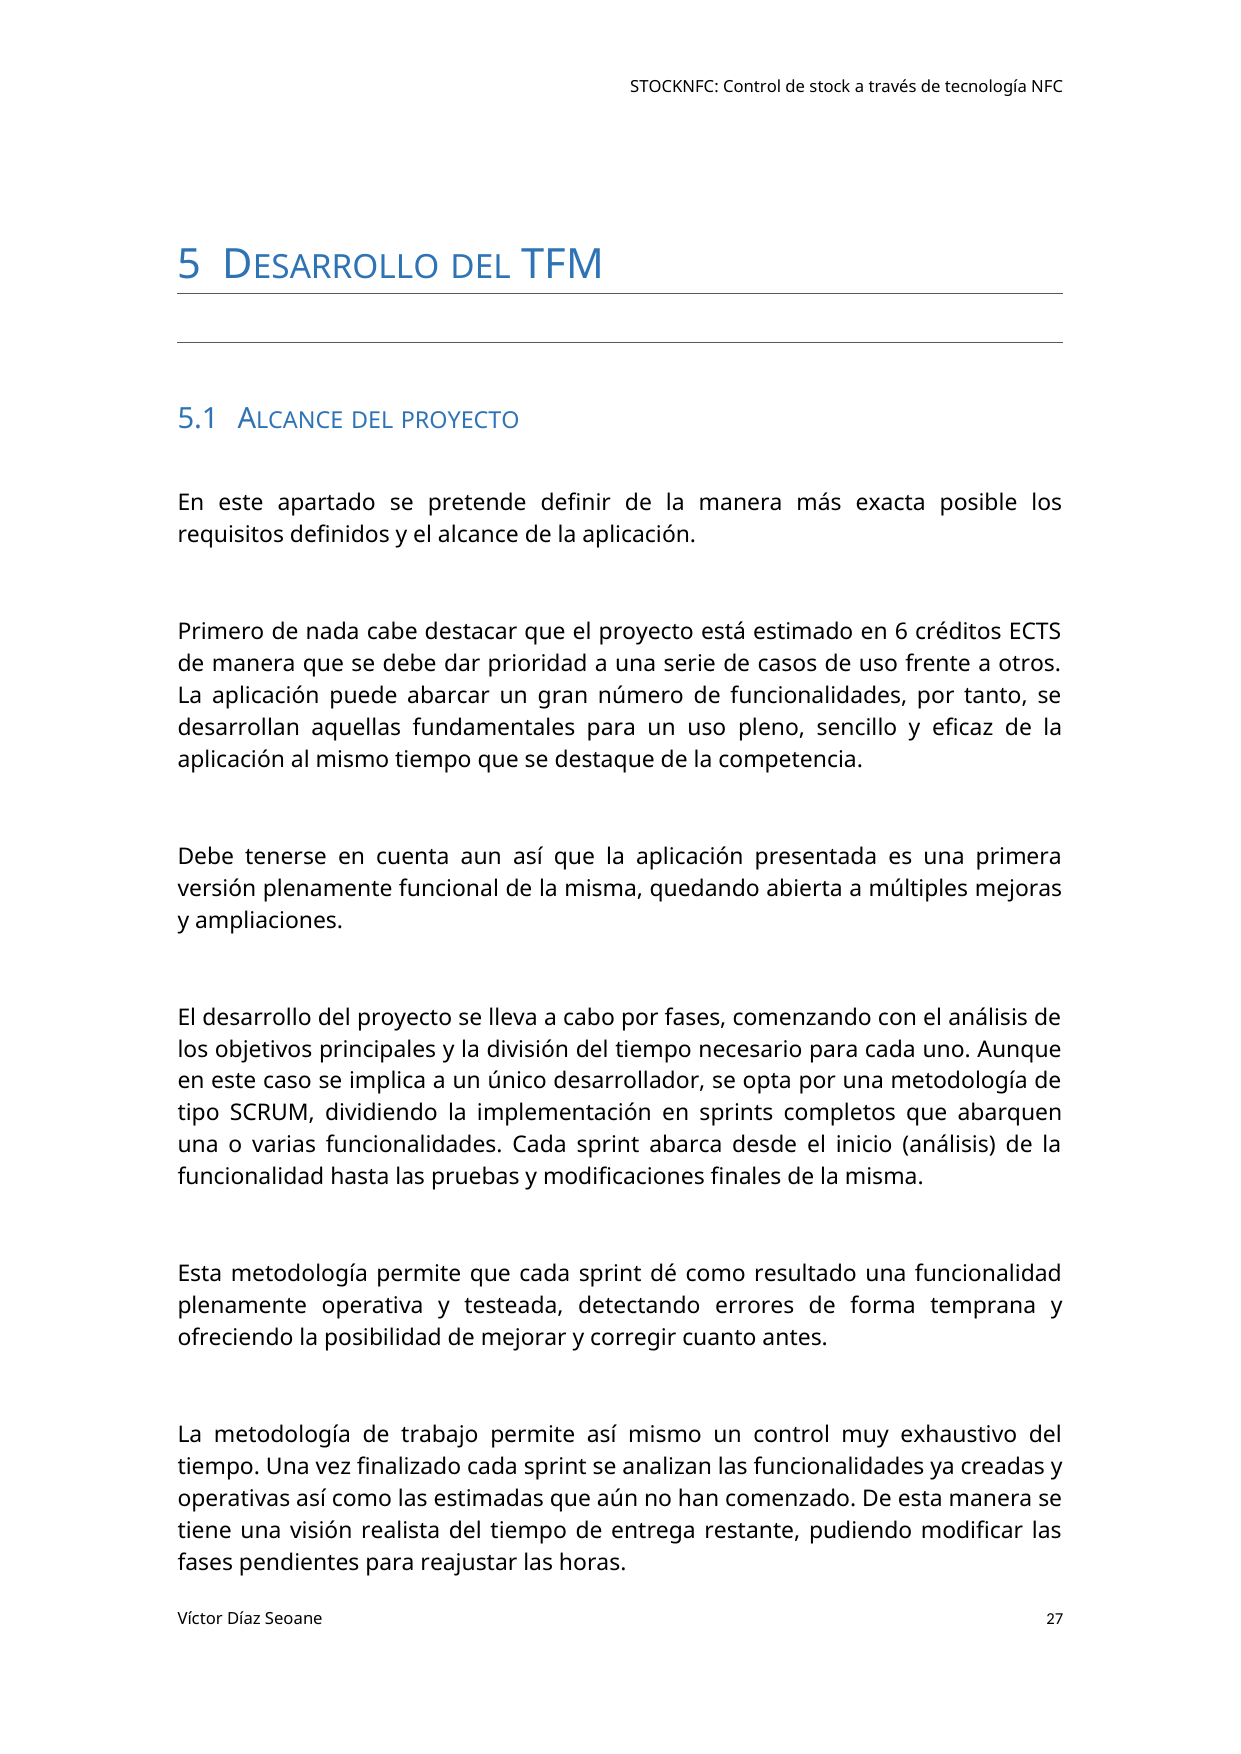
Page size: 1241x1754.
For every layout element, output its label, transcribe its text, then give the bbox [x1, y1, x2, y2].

text El desarrollo del proyecto se lleva a cabo por fases, comenzando con el análisis de los objetivos principales y la división del tiempo necesario para cada uno. Aunque en este caso se implica a un único desarrollador, se opta por una metodología de tipo SCRUM, dividiendo la implementación en sprints completos que abarquen una o varias funcionalidades. Cada sprint abarca desde el inicio (análisis) de la funcionalidad hasta las pruebas y modificaciones finales de la misma. [177, 1001, 1063, 1191]
text Primero de nada cabe destacar que el proyecto está estimado en 6 créditos ECTS de manera que se debe dar prioridad a una serie de casos de uso frente a otros. La aplicación puede abarcar un gran número de funcionalidades, por tanto, se desarrollan aquellas fundamentales para un uso pleno, sencillo y eficaz de la aplicación al mismo tiempo que se destaque de la competencia. [177, 615, 1063, 774]
text Esta metodología permite que cada sprint dé como resultado una funcionalidad plenamente operativa y testeada, detectando errores de forma temprana y ofreciendo la posibilidad de mejorar y corregir cuanto antes. [177, 1257, 1063, 1352]
text En este apartado se pretende definir de la manera más exacta posible los requisitos definidos y el alcance de la aplicación. [177, 486, 1063, 549]
text La metodología de trabajo permite así mismo un control muy exhaustivo del tiempo. Una vez finalizado cada sprint se analizan las funcionalidades ya creadas y operativas así como las estimadas que aún no han comenzado. De esta manera se tiene una visión realista del tiempo de entrega restante, pudiendo modificar las fases pendientes para reajustar las horas. [177, 1418, 1063, 1577]
subtitle Alcance del proyecto [177, 397, 1063, 437]
text Debe tenerse en cuenta aun así que la aplicación presentada es una primera versión plenamente funcional de la misma, quedando abierta a múltiples mejoras y ampliaciones. [177, 840, 1063, 935]
subtitle Desarrollo del TFM [177, 234, 1063, 293]
